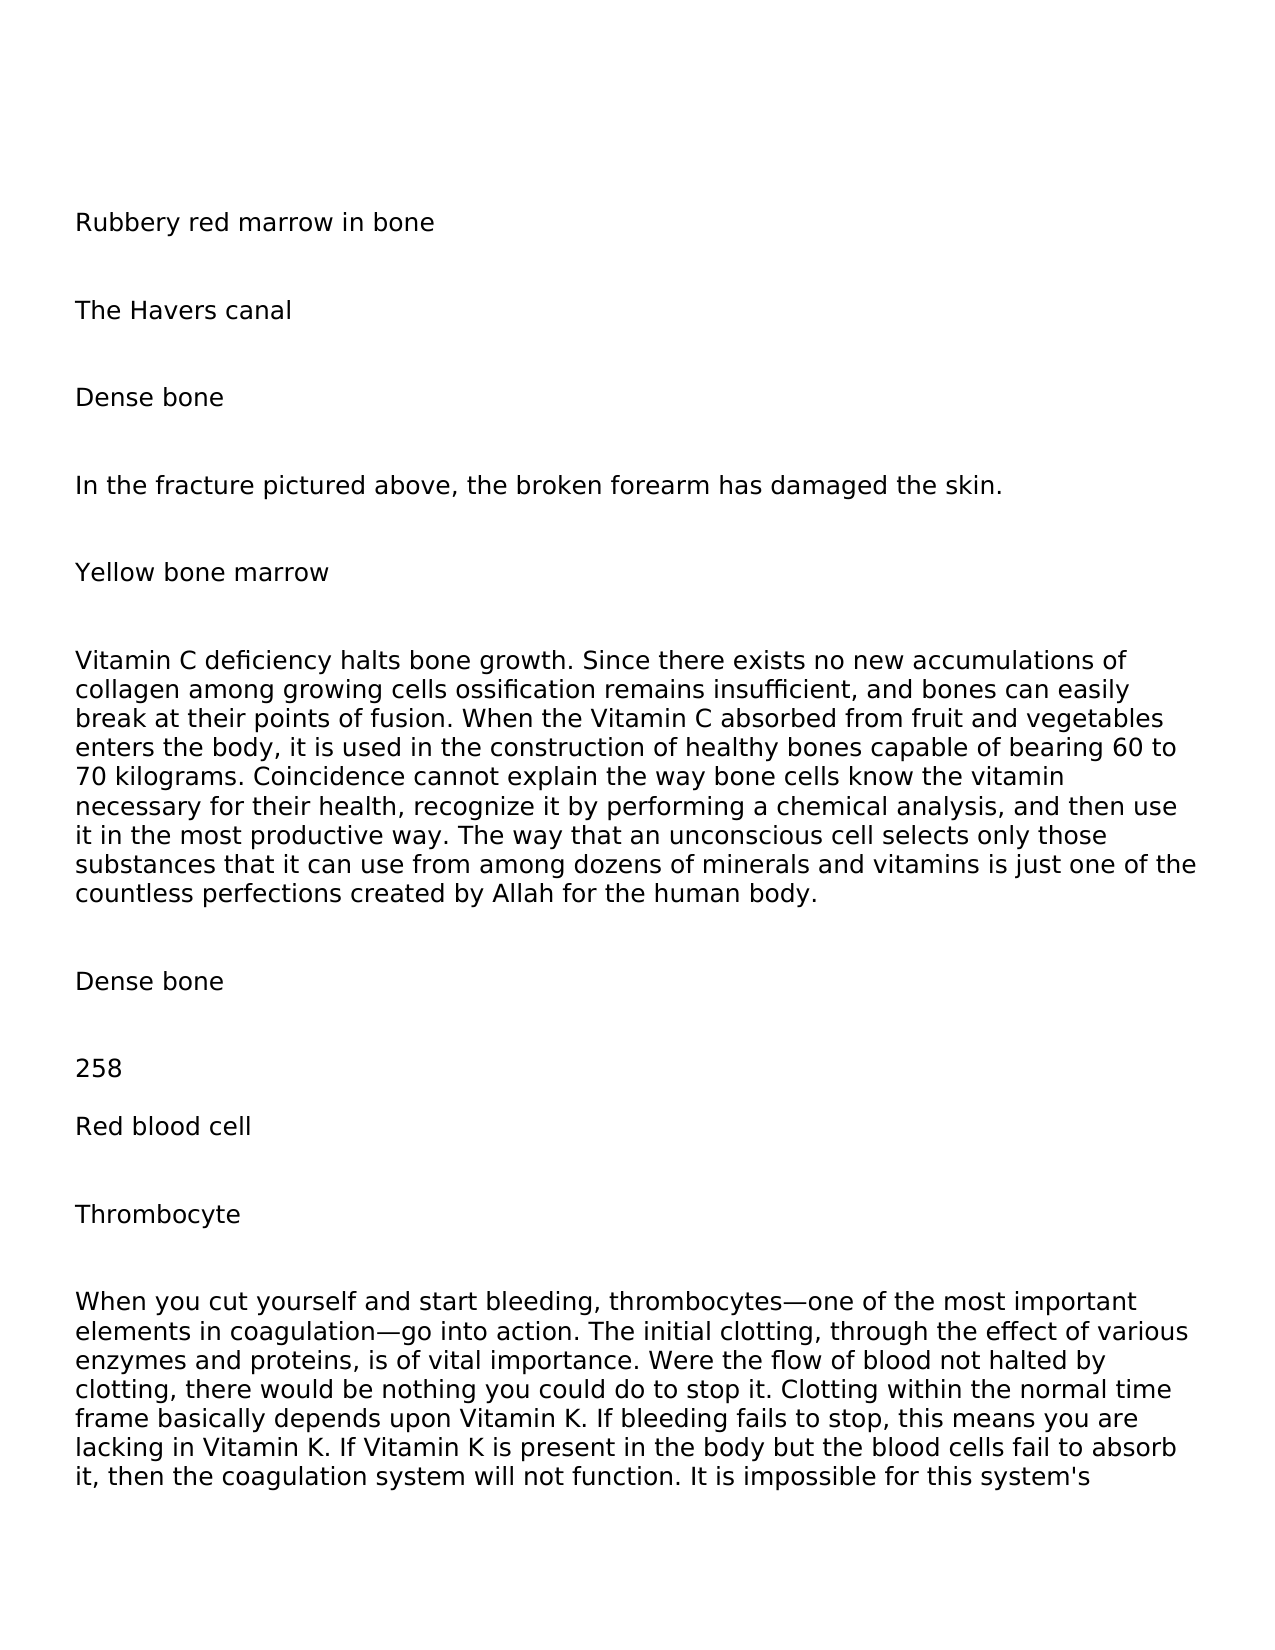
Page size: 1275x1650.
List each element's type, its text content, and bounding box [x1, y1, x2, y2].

text When you cut yourself and start bleeding, thrombocytes—one of the most important elements in coagulation—go into action. The initial clotting, through the effect of various enzymes and proteins, is of vital importance. Were the flow of blood not halted by clotting, there would be nothing you could do to stop it. Clotting within the normal time frame basically depends upon Vitamin K. If bleeding fails to stop, this means you are lacking in Vitamin K. If Vitamin K is present in the body but the blood cells fail to absorb it, then the coagulation system will not function. It is impossible for this system's [75, 1287, 1200, 1492]
text Yellow bone marrow [75, 558, 1200, 587]
text Thrombocyte [75, 1200, 1200, 1229]
text Rubbery red marrow in bone [75, 208, 1200, 237]
text Dense bone [75, 967, 1200, 996]
text Dense bone [75, 383, 1200, 412]
text The Havers canal [75, 296, 1200, 325]
text 258 [75, 1054, 1200, 1083]
text Vitamin C deficiency halts bone growth. Since there exists no new accumulations of collagen among growing cells ossification remains insufficient, and bones can easily break at their points of fusion. When the Vitamin C absorbed from fruit and vegetables enters the body, it is used in the construction of healthy bones capable of bearing 60 to 70 kilograms. Coincidence cannot explain the way bone cells know the vitamin necessary for their health, recognize it by performing a chemical analysis, and then use it in the most productive way. The way that an unconscious cell selects only those substances that it can use from among dozens of minerals and vitamins is just one of the countless perfections created by Allah for the human body. [75, 646, 1200, 908]
text Red blood cell [75, 1112, 1200, 1142]
text In the fracture pictured above, the broken forearm has damaged the skin. [75, 471, 1200, 500]
